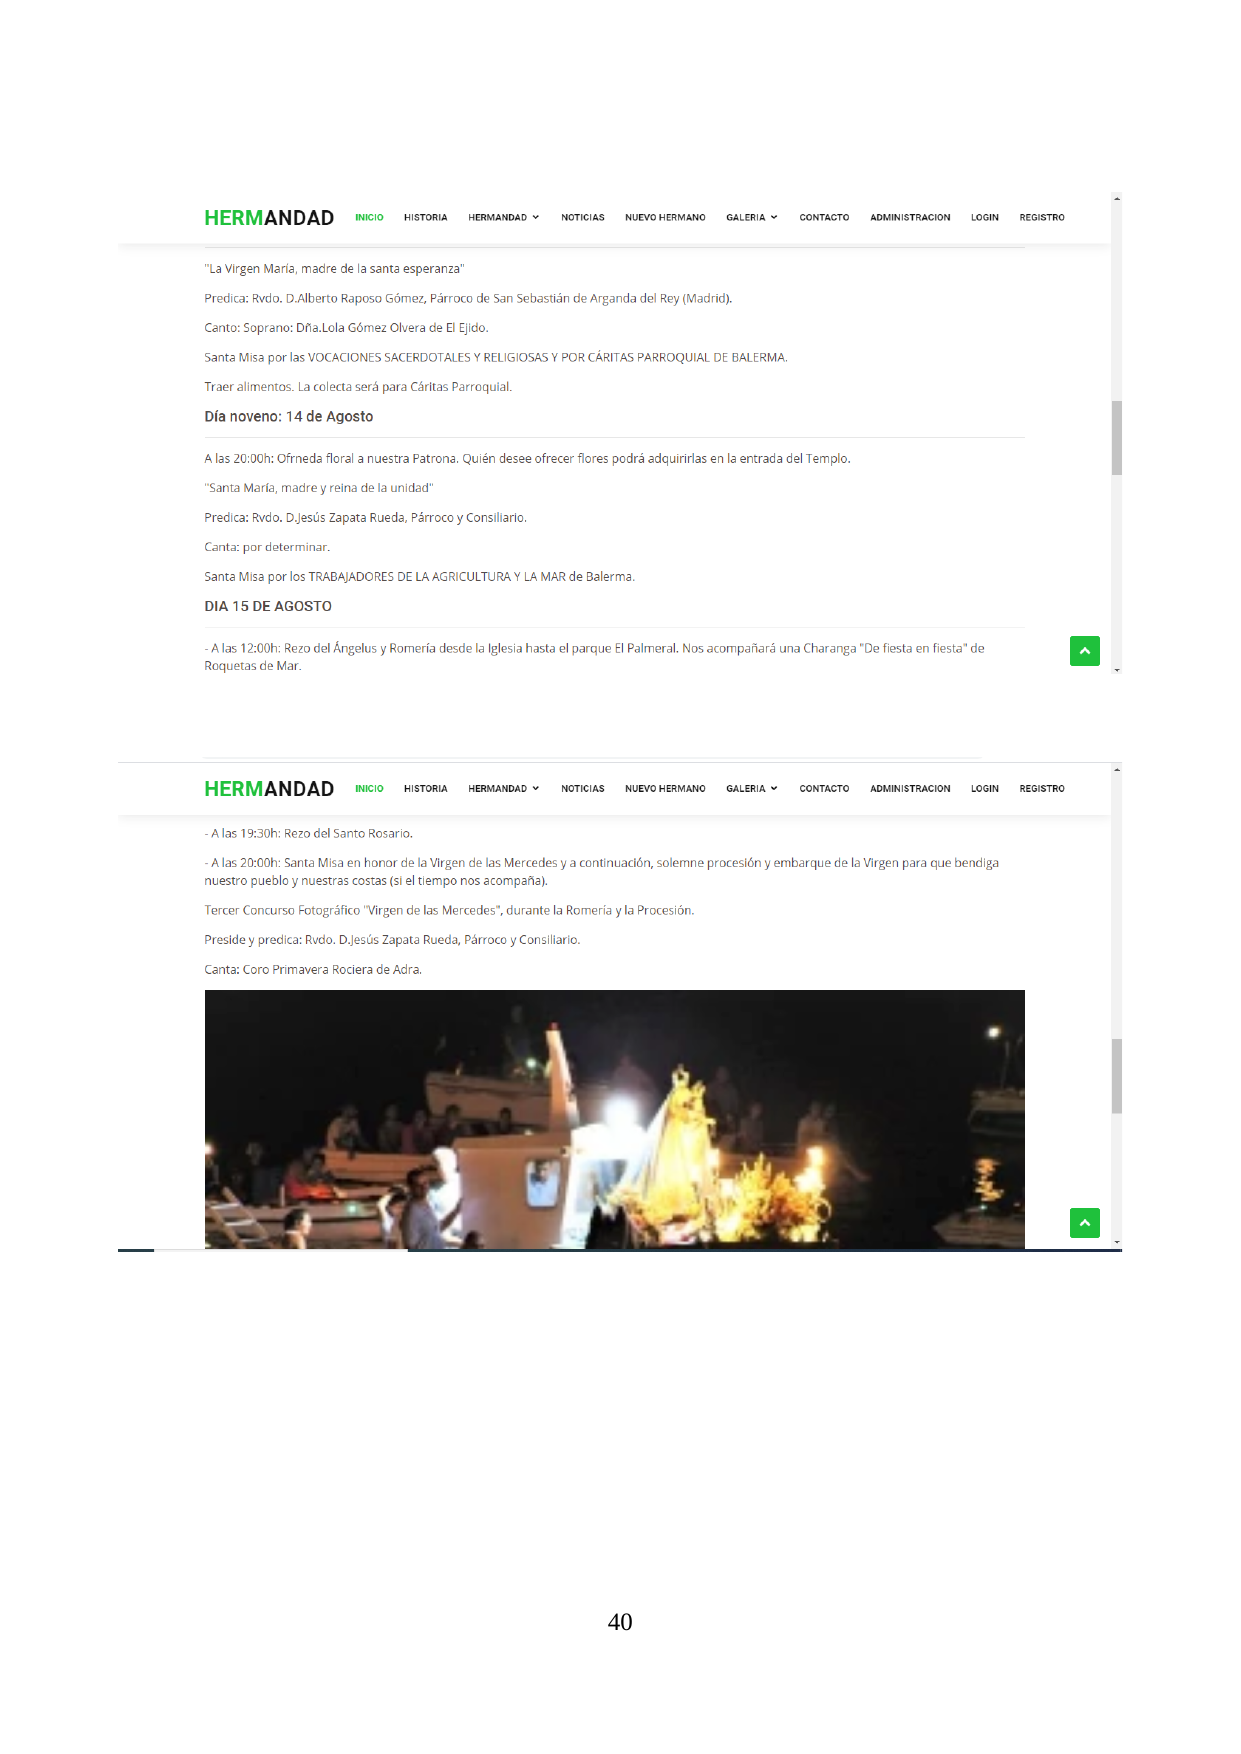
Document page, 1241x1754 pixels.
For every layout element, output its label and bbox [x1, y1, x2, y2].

picture [118, 192, 1123, 674]
picture [118, 757, 1123, 1252]
